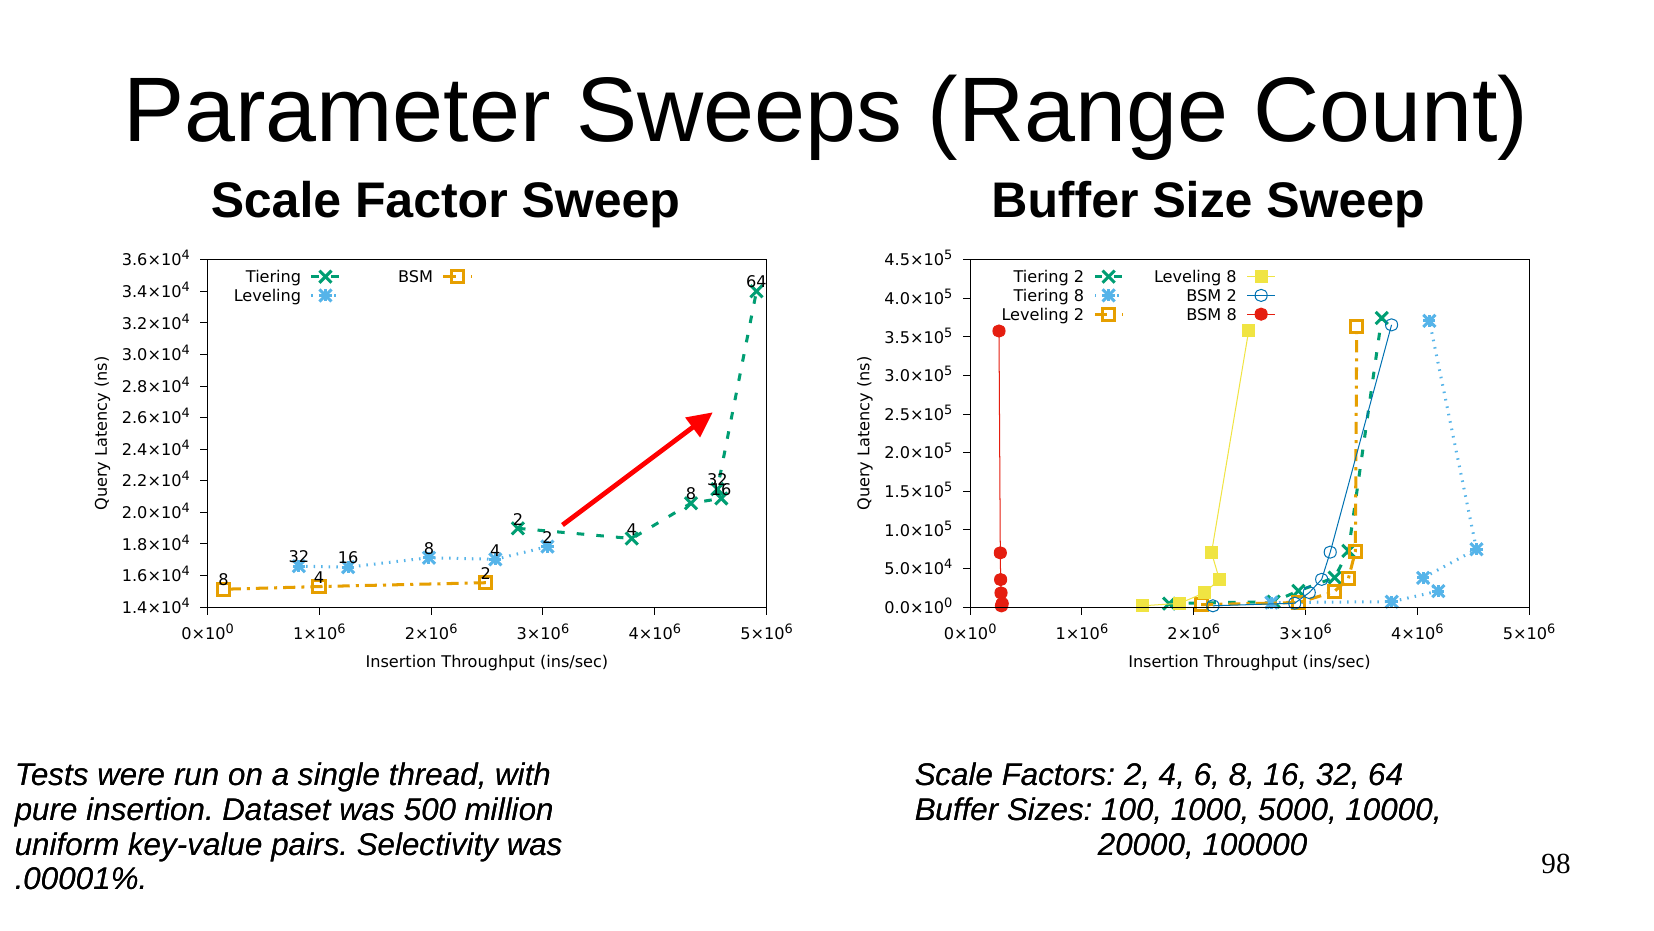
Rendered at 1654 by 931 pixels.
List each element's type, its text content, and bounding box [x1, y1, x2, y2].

text_box Tests were run on a single thread, with pure insertion. Dataset was 500 million uniform key-value pairs. Selectivity was .00001%. [0, 750, 685, 904]
text_box Buffer Size Sweep [976, 164, 1440, 236]
picture [845, 240, 1572, 676]
picture [82, 240, 809, 676]
text_box Scale Factors: 2, 4, 6, 8, 16, 32, 64 Buffer Sizes: 100, 1000, 5000, 10000, 20000, 100000 [900, 750, 1585, 891]
text_box Scale Factor Sweep [196, 164, 696, 236]
title Parameter Sweeps (Range Count) [82, 32, 1571, 188]
